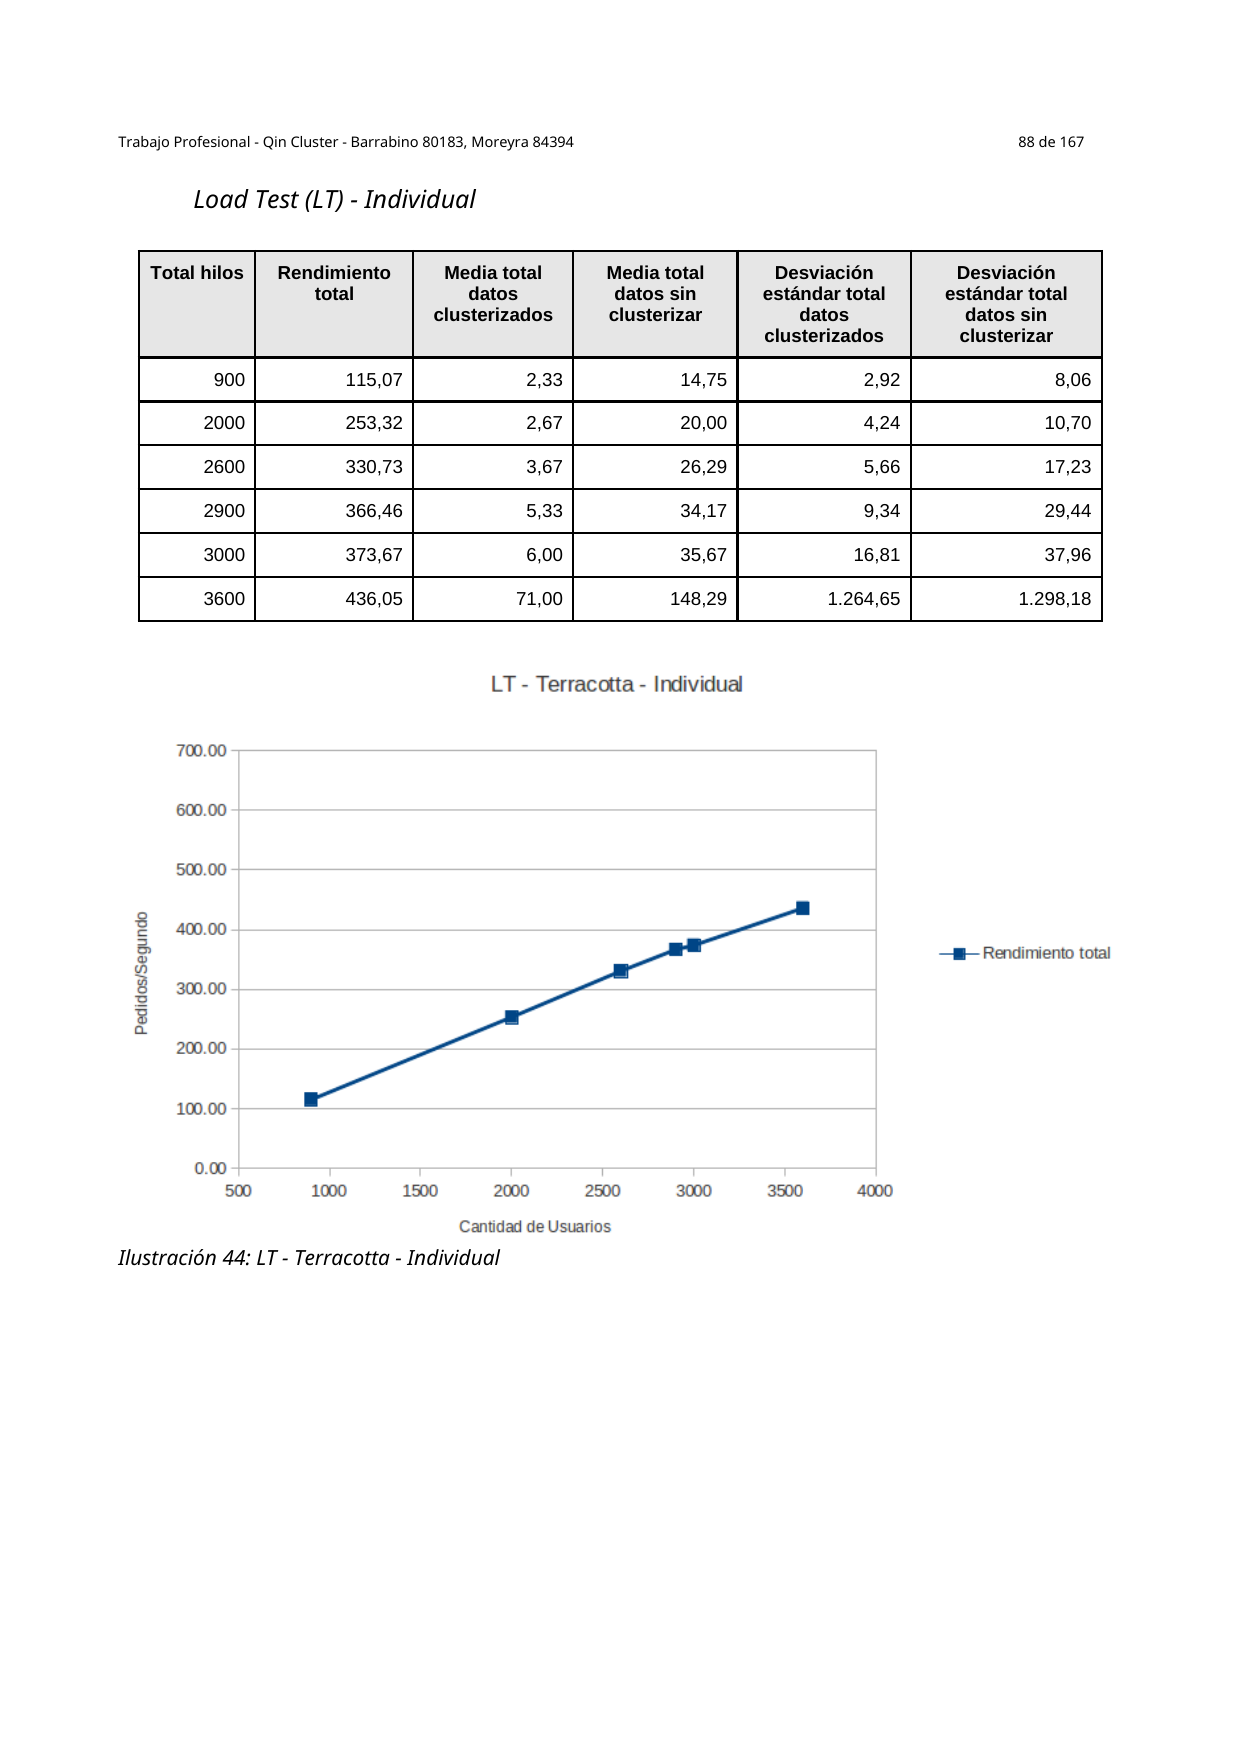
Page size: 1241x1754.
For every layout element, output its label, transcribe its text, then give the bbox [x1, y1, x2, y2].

table_cell 3000 [140, 534, 254, 576]
table_header Desviación estándar total datos sin clusterizar [912, 252, 1101, 356]
table_cell 14,75 [574, 359, 736, 400]
table_cell 16,81 [739, 534, 910, 576]
table_cell 34,17 [574, 490, 736, 532]
table_cell 37,96 [912, 534, 1101, 576]
table_cell 10,70 [912, 403, 1101, 444]
table_cell 330,73 [256, 446, 412, 488]
table_cell 3,67 [414, 446, 572, 488]
table_header Total hilos [140, 252, 254, 356]
table_cell 373,67 [256, 534, 412, 576]
table_cell 2,67 [414, 403, 572, 444]
table_cell 2000 [140, 403, 254, 444]
table_cell 35,67 [574, 534, 736, 576]
table_cell 8,06 [912, 359, 1101, 400]
table_cell 2600 [140, 446, 254, 488]
table_cell 20,00 [574, 403, 736, 444]
table_cell 2,92 [739, 359, 910, 400]
table_cell 2,33 [414, 359, 572, 400]
picture [118, 668, 1123, 1243]
text Ilustración 44: LT - Terracotta - Individual [118, 1243, 1122, 1271]
text Load Test (LT) - Individual [118, 182, 1122, 216]
table_header Desviación estándar total datos clusterizados [739, 252, 910, 356]
table_cell 5,33 [414, 490, 572, 532]
table_cell 1.264,65 [739, 578, 910, 619]
table_cell 148,29 [574, 578, 736, 619]
table_cell 9,34 [739, 490, 910, 532]
table_cell 900 [140, 359, 254, 400]
table_cell 3600 [140, 578, 254, 619]
table_cell 6,00 [414, 534, 572, 576]
table_header Media total datos sin clusterizar [574, 252, 736, 356]
table_cell 436,05 [256, 578, 412, 619]
table_header Media total datos clusterizados [414, 252, 572, 356]
table_cell 253,32 [256, 403, 412, 444]
table_cell 115,07 [256, 359, 412, 400]
table_cell 4,24 [739, 403, 910, 444]
table_cell 29,44 [912, 490, 1101, 532]
table_cell 71,00 [414, 578, 572, 619]
table_cell 366,46 [256, 490, 412, 532]
table_cell 17,23 [912, 446, 1101, 488]
table_cell 26,29 [574, 446, 736, 488]
table_cell 1.298,18 [912, 578, 1101, 619]
table_cell 2900 [140, 490, 254, 532]
table_header Rendimiento total [256, 252, 412, 356]
table_cell 5,66 [739, 446, 910, 488]
